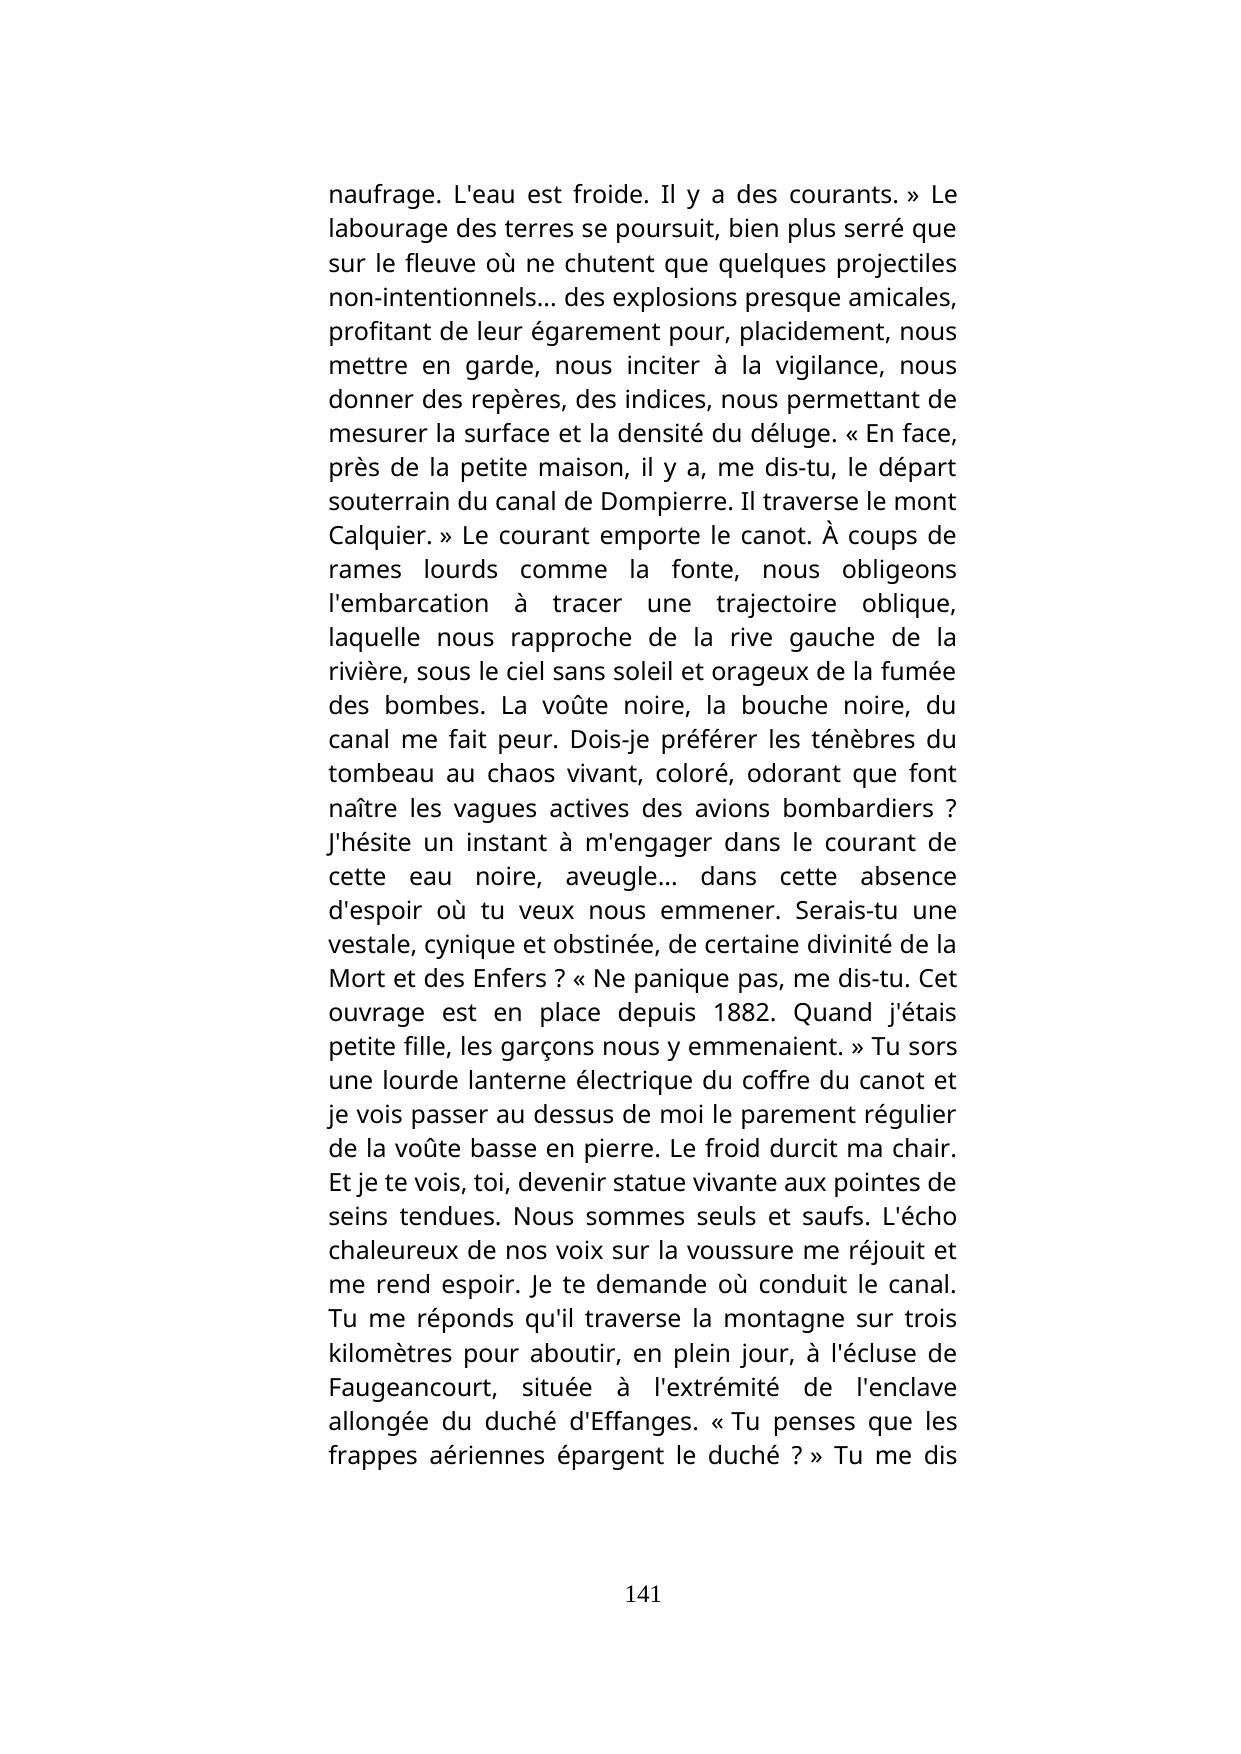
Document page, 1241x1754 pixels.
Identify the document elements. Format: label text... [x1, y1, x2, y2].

text naufrage. L'eau est froide. Il y a des courants. » Le labourage des terres se poursuit, bien plus serré que sur le fleuve où ne chutent que quelques projectiles non-intentionnels... des explosions presque amicales, profitant de leur égarement pour, placidement, nous mettre en garde, nous inciter à la vigilance, nous donner des repères, des indices, nous permettant de mesurer la surface et la densité du déluge. « En face, près de la petite maison, il y a, me dis-tu, le départ souterrain du canal de Dompierre. Il traverse le mont Calquier. » Le courant emporte le canot. À coups de rames lourds comme la fonte, nous obligeons l'embarcation à tracer une trajectoire oblique, laquelle nous rapproche de la rive gauche de la rivière, sous le ciel sans soleil et orageux de la fumée des bombes. La voûte noire, la bouche noire, du canal me fait peur. Dois-je préférer les ténèbres du tombeau au chaos vivant, coloré, odorant que font naître les vagues actives des avions bombardiers ? J'hésite un instant à m'engager dans le courant de cette eau noire, aveugle... dans cette absence d'espoir où tu veux nous emmener. Serais-tu une vestale, cynique et obstinée, de certaine divinité de la Mort et des Enfers ? « Ne panique pas, me dis-tu. Cet ouvrage est en place depuis 1882. Quand j'étais petite fille, les garçons nous y emmenaient. » Tu sors une lourde lanterne électrique du coffre du canot et je vois passer au dessus de moi le parement régulier de la voûte basse en pierre. Le froid durcit ma chair. Et je te vois, toi, devenir statue vivante aux pointes de seins tendues. Nous sommes seuls et saufs. L'écho chaleureux de nos voix sur la voussure me réjouit et me rend espoir. Je te demande où conduit le canal. Tu me réponds qu'il traverse la montagne sur trois kilomètres pour aboutir, en plein jour, à l'écluse de Faugeancourt, située à l'extrémité de l'enclave allongée du duché d'Effanges. « Tu penses que les frappes aériennes épargent le duché ? » Tu me dis [328, 177, 958, 1471]
